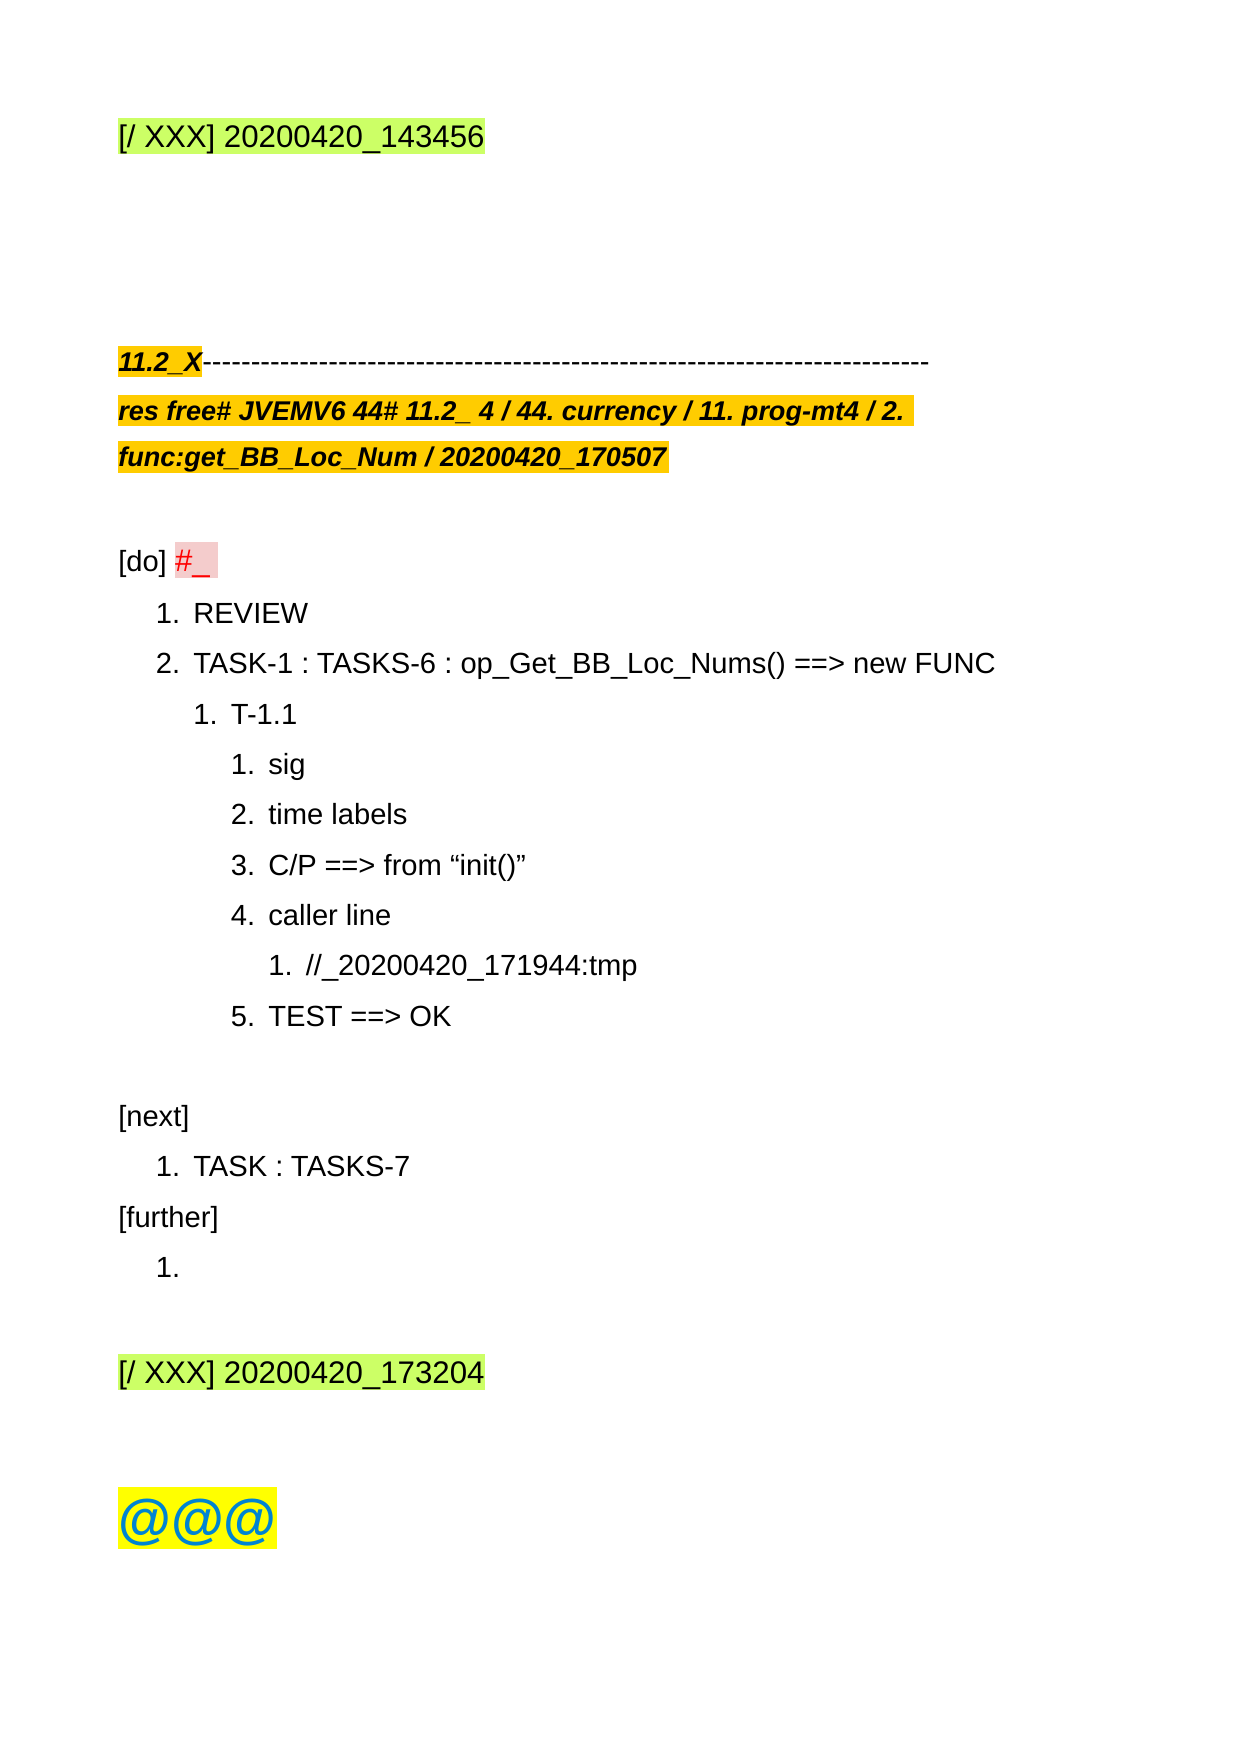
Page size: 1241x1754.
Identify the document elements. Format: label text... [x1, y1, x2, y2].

list TEST ==> OK [231, 998, 1122, 1032]
list //_20200420_171944:tmp [268, 948, 1122, 982]
text [further] [118, 1200, 1122, 1233]
text res free# JVEMV6 44# 11.2_ 4 / 44. currency / 11. prog-mt4 / 2. func:get_BB_Loc_Num / 20200420_170507 [118, 394, 1122, 473]
list TASK-1 : TASKS-6 : op_Get_BB_Loc_Nums() ==> new FUNC [156, 646, 1122, 680]
text [next] [118, 1099, 1122, 1133]
text @@@ [118, 1487, 1122, 1549]
list T-1.1 [193, 697, 1122, 730]
text 11.2_X--------------------------------------------------------------------------- [118, 344, 1122, 378]
list time labels [231, 797, 1122, 831]
list REVIEW [156, 596, 1122, 629]
text [/ XXX] 20200420_143456 [118, 118, 1122, 154]
list sig [231, 747, 1122, 781]
list TASK : TASKS-7 [156, 1149, 1122, 1183]
text [do] #_ [118, 542, 1122, 578]
list caller line [231, 898, 1122, 931]
list C/P ==> from “init()” [231, 848, 1122, 881]
text [/ XXX] 20200420_173204 [118, 1300, 1122, 1390]
